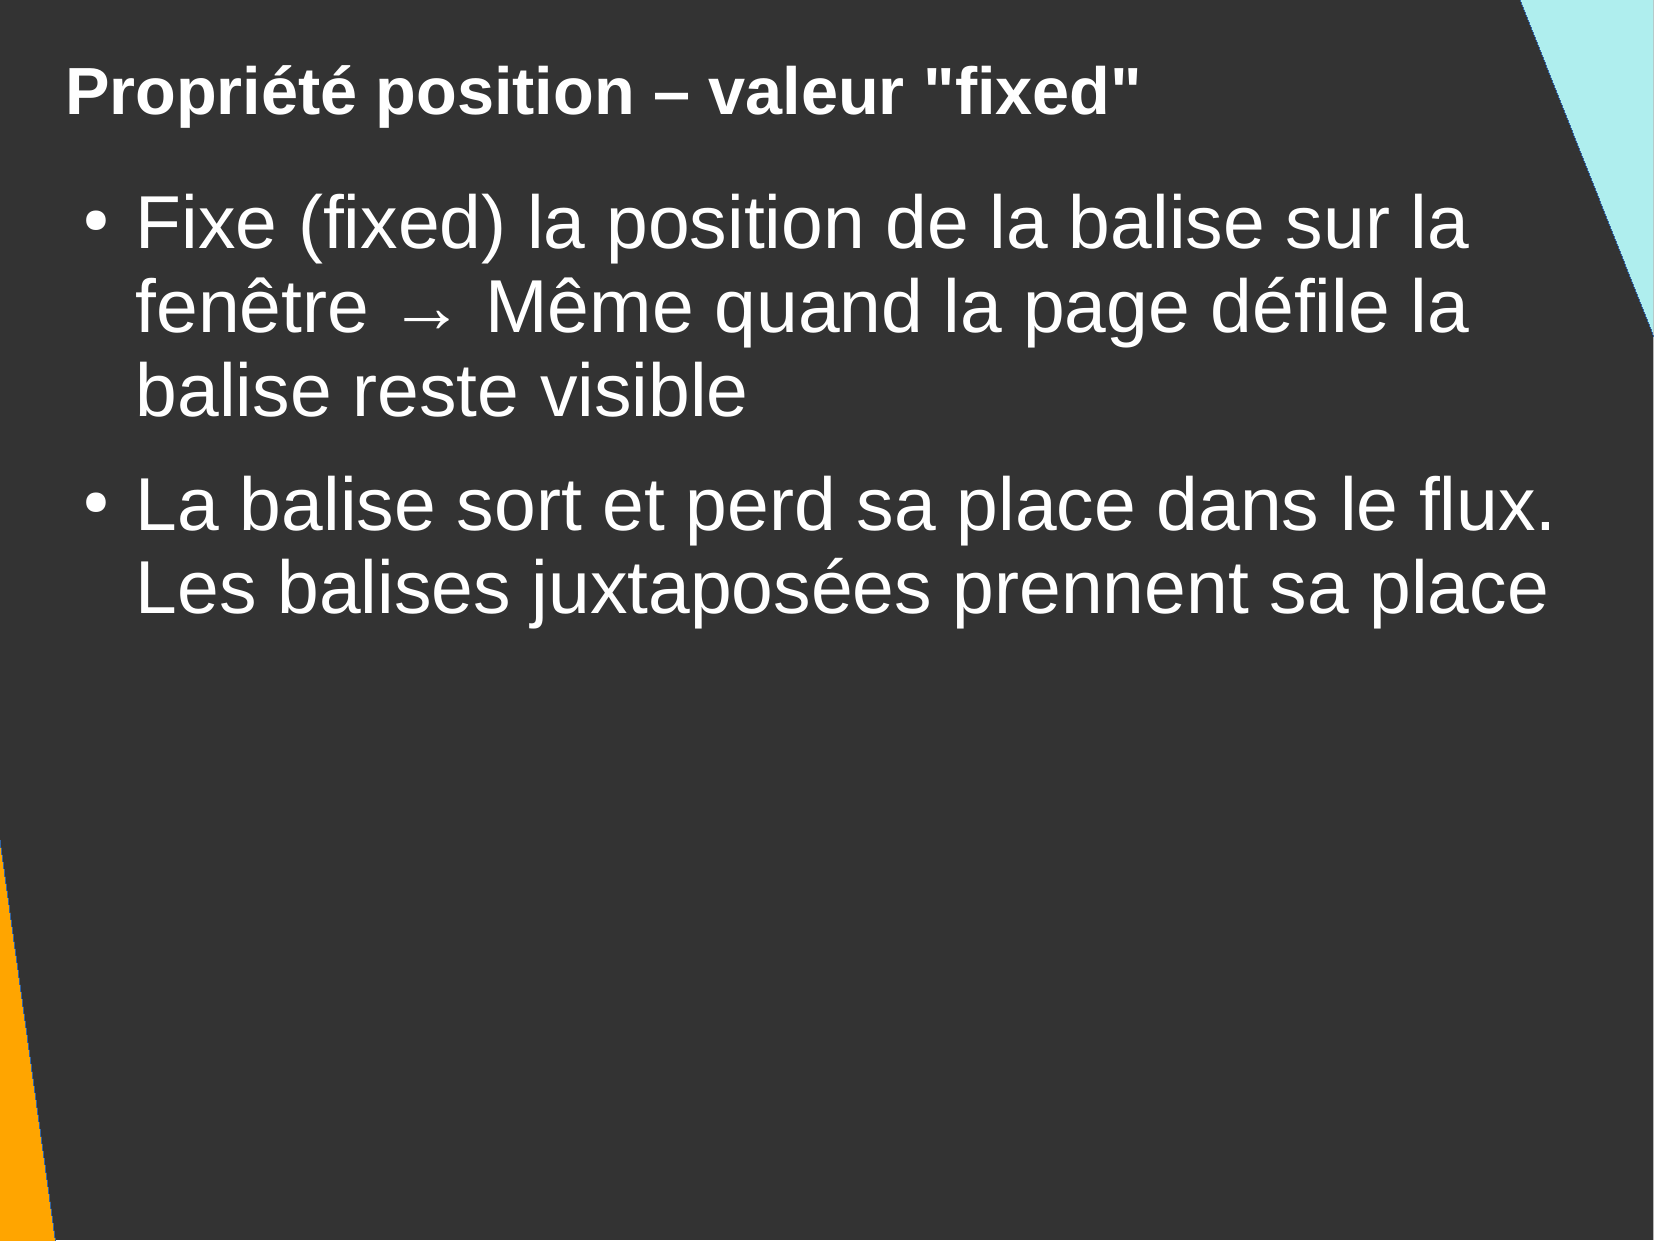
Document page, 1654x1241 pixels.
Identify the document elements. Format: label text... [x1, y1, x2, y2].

text_box [1520, 0, 1654, 337]
text_box [0, 839, 56, 1241]
title Propriété position – valeur "fixed" [64, 54, 1553, 135]
list Fixe (fixed) la position de la balise sur la fenêtre → Même quand la page défile la balise reste visible La balise sort et perd sa place dans le flux. Les balises juxtaposées prennent sa place [64, 180, 1604, 1028]
